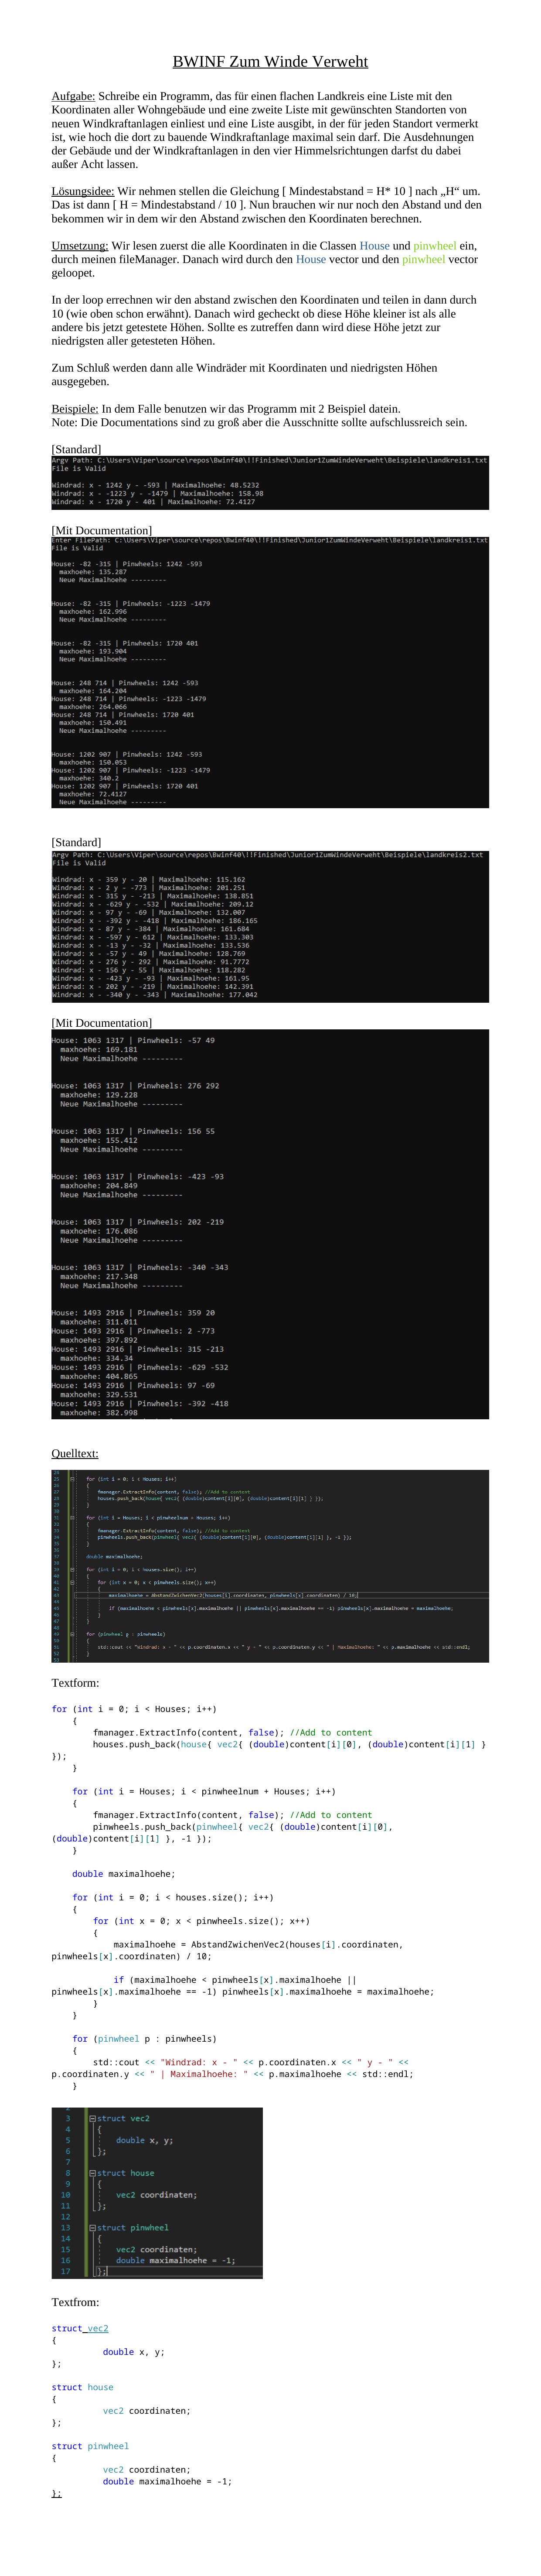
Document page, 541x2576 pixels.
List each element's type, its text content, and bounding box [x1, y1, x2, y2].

text for (int i = 0; i < houses.size(); i++) [51, 1891, 489, 1903]
text { [51, 2334, 489, 2346]
text for (int i = 0; i < Houses; i++) [51, 1703, 489, 1715]
text Note: Die Documentations sind zu groß aber die Ausschnitte sollte aufschlussreich sein. [51, 415, 489, 429]
text Aufgabe: Schreibe ein Programm, das für einen flachen Landkreis eine Liste mit den Koordinaten aller Wohngebäude und eine zweite Liste mit gewünschten Standorten von neuen Windkraftanlagen einliest und eine Liste ausgibt, in der für jeden Standort vermerkt ist, wie hoch die dort zu bauende Windkraftanlage maximal sein darf. Die Ausdehnungen der Gebäude und der Windkraftanlagen in den vier Himmelsrichtungen darfst du dabei außer Acht lassen. [51, 89, 489, 171]
text pinwheels.push_back(pinwheel{ vec2{ (double)content[i][0], (double)content[i][1] }, -1 }); [51, 1821, 489, 1844]
text Umsetzung: Wir lesen zuerst die alle Koordinaten in die Classen House und pinwheel ein, durch meinen fileManager. Danach wird durch den House vector und den pinwheel vector geloopet. [51, 239, 489, 279]
picture [51, 2108, 263, 2279]
text vec2 coordinaten; [51, 2463, 489, 2475]
text { [51, 2044, 489, 2056]
text Textform: [51, 1676, 489, 1689]
text Beispiele: In dem Falle benutzen wir das Programm mit 2 Beispiel datein. [51, 402, 489, 415]
text } [51, 1762, 489, 1773]
text Textfrom: [51, 2295, 489, 2309]
picture [51, 537, 490, 808]
text Zum Schluß werden dann alle Windräder mit Koordinaten und niedrigsten Höhen ausgegeben. [51, 361, 489, 388]
text BWINF Zum Winde Verweht [51, 51, 489, 70]
text struct vec2 [51, 2322, 489, 2334]
text }; [51, 2487, 489, 2499]
text [Mit Documentation] [51, 523, 489, 537]
text { [51, 1715, 489, 1726]
text { [51, 1903, 489, 1915]
text double x, y; [51, 2346, 489, 2357]
text { [51, 2393, 489, 2405]
text [Mit Documentation] [51, 1016, 489, 1029]
picture [51, 851, 490, 1003]
text { [51, 2452, 489, 2463]
text Lösungsidee: Wir nehmen stellen die Gleichung [ Mindestabstand = H* 10 ] nach „H“ um. Das ist dann [ H = Mindestabstand / 10 ]. Nun brauchen wir nur noch den Abstand und den bekommen wir in dem wir den Abstand zwischen den Koordinaten berechnen. [51, 184, 489, 225]
text [Standard] [51, 442, 489, 456]
text struct house [51, 2381, 489, 2393]
text std::cout << "Windrad: x - " << p.coordinaten.x << " y - " << p.coordinaten.y << " | Maximalhoehe: " << p.maximalhoehe << std::endl; [51, 2056, 489, 2080]
picture [51, 1470, 490, 1663]
picture [51, 1029, 490, 1419]
text if (maximalhoehe < pinwheels[x].maximalhoehe || pinwheels[x].maximalhoehe == -1) pinwheels[x].maximalhoehe = maximalhoehe; [51, 1974, 489, 1997]
text for (int x = 0; x < pinwheels.size(); x++) [51, 1915, 489, 1927]
text }; [51, 2357, 489, 2369]
text fmanager.ExtractInfo(content, false); //Add to content [51, 1809, 489, 1821]
text Quelltext: [51, 1446, 489, 1460]
text { [51, 1927, 489, 1938]
text double maximalhoehe; [51, 1868, 489, 1879]
text vec2 coordinaten; [51, 2405, 489, 2416]
text struct pinwheel [51, 2440, 489, 2452]
text } [51, 1844, 489, 1856]
text { [51, 1797, 489, 1809]
text maximalhoehe = AbstandZwichenVec2(houses[i].coordinaten, pinwheels[x].coordinaten) / 10; [51, 1938, 489, 1962]
text }; [51, 2416, 489, 2428]
text } [51, 2080, 489, 2091]
text fmanager.ExtractInfo(content, false); //Add to content [51, 1726, 489, 1739]
text [Standard] [51, 835, 489, 849]
text In der loop errechnen wir den abstand zwischen den Koordinaten und teilen in dann durch 10 (wie oben schon erwähnt). Danach wird gecheckt ob diese Höhe kleiner ist als alle andere bis jetzt getestete Höhen. Sollte es zutreffen dann wird diese Höhe jetzt zur niedrigsten aller getesteten Höhen. [51, 293, 489, 347]
text for (pinwheel p : pinwheels) [51, 2033, 489, 2044]
picture [51, 456, 490, 510]
text } [51, 1997, 489, 2009]
text } [51, 2009, 489, 2021]
text houses.push_back(house{ vec2{ (double)content[i][0], (double)content[i][1] } }); [51, 1739, 489, 1762]
text double maximalhoehe = -1; [51, 2475, 489, 2487]
text for (int i = Houses; i < pinwheelnum + Houses; i++) [51, 1785, 489, 1797]
